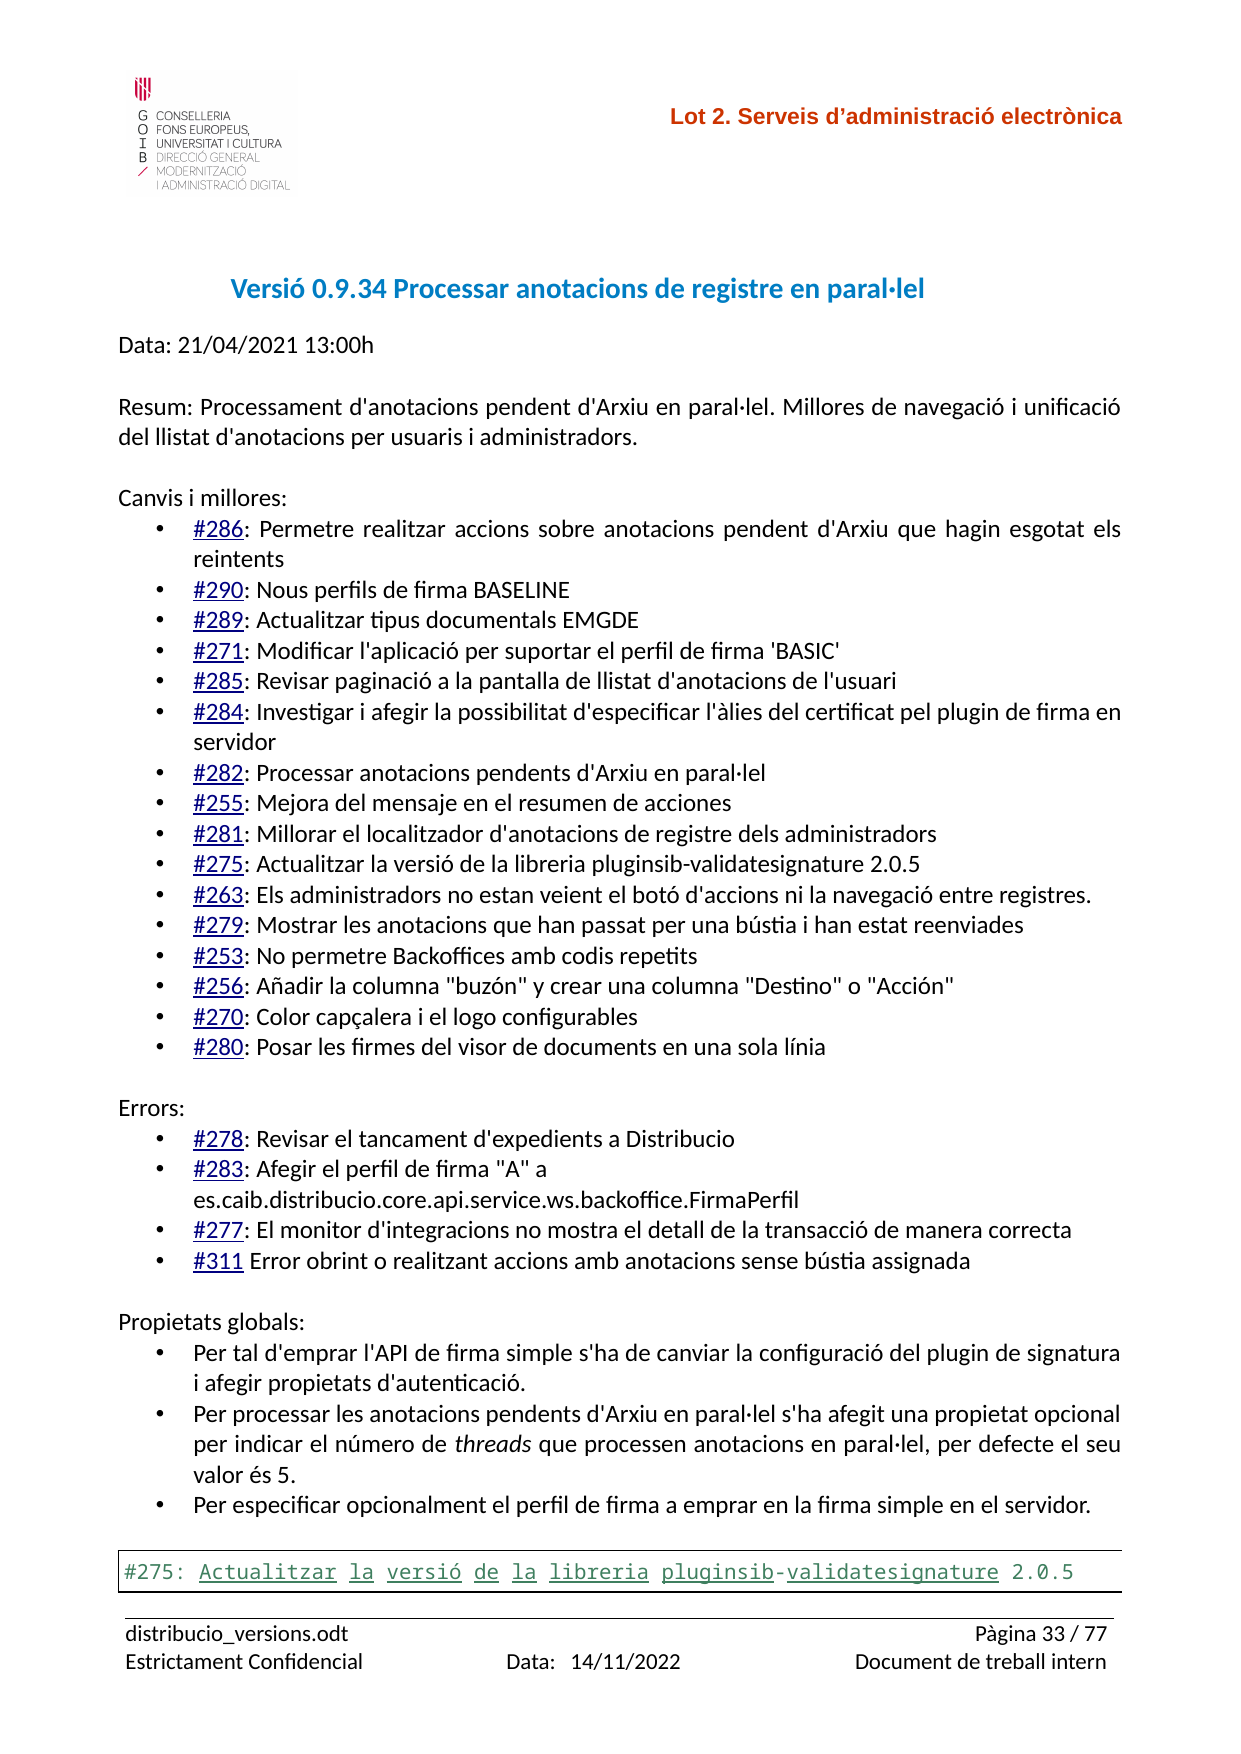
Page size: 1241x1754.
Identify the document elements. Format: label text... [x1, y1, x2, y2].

list #280: Posar les firmes del visor de documents en una sola línia [156, 1032, 1122, 1062]
list #281: Millorar el localitzador d'anotacions de registre dels administradors [156, 818, 1122, 848]
subtitle Versió 0.9.34 Processar anotacions de registre en paral·lel [153, 270, 1122, 306]
text Resum: Processament d'anotacions pendent d'Arxiu en paral·lel. Millores de navegació i unificació del llistat d'anotacions per usuaris i administradors. [118, 391, 1122, 452]
list #286: Permetre realitzar accions sobre anotacions pendent d'Arxiu que hagin esgotat els reintents [156, 513, 1122, 574]
list #285: Revisar paginació a la pantalla de llistat d'anotacions de l'usuari [156, 665, 1122, 696]
list #256: Añadir la columna "buzón" y crear una columna "Destino" o "Acción" [156, 971, 1122, 1001]
list #253: No permetre Backoffices amb codis repetits [156, 940, 1122, 971]
list #271: Modificar l'aplicació per suportar el perfil de firma 'BASIC' [156, 635, 1122, 665]
list #283: Afegir el perfil de firma "A" a es.caib.distribucio.core.api.service.ws.backoffice.FirmaPerfil [156, 1154, 1122, 1215]
list #289: Actualitzar tipus documentals EMGDE [156, 604, 1122, 635]
list #270: Color capçalera i el logo configurables [156, 1001, 1122, 1032]
list #277: El monitor d'integracions no mostra el detall de la transacció de manera correcta [156, 1215, 1122, 1245]
list #275: Actualitzar la versió de la libreria pluginsib-validatesignature 2.0.5 [156, 848, 1122, 879]
picture [126, 70, 299, 197]
list #284: Investigar i afegir la possibilitat d'especificar l'àlies del certificat pel plugin de firma en servidor [156, 696, 1122, 757]
text Canvis i millores: [118, 482, 1122, 513]
list Per processar les anotacions pendents d'Arxiu en paral·lel s'ha afegit una propietat opcional per indicar el número de threads que processen anotacions en paral·lel, per defecte el seu valor és 5. [156, 1398, 1122, 1489]
list #255: Mejora del mensaje en el resumen de acciones [156, 787, 1122, 818]
list #263: Els administradors no estan veient el botó d'accions ni la navegació entre registres. [156, 879, 1122, 909]
list #290: Nous perfils de firma BASELINE [156, 574, 1122, 604]
list #279: Mostrar les anotacions que han passat per una bústia i han estat reenviades [156, 909, 1122, 940]
text Errors: [118, 1093, 1122, 1123]
text Propietats globals: [118, 1306, 1122, 1337]
list Per especificar opcionalment el perfil de firma a emprar en la firma simple en el servidor. [156, 1489, 1122, 1520]
list Per tal d'emprar l'API de firma simple s'ha de canviar la configuració del plugin de signatura i afegir propietats d'autenticació. [156, 1337, 1122, 1398]
text Data: 21/04/2021 13:00h [118, 329, 1122, 360]
list #282: Processar anotacions pendents d'Arxiu en paral·lel [156, 757, 1122, 787]
list #278: Revisar el tancament d'expedients a Distribucio [156, 1123, 1122, 1154]
list #311 Error obrint o realitzant accions amb anotacions sense bústia assignada [156, 1245, 1122, 1276]
table_header #275: Actualitzar la versió de la libreria pluginsib-validatesignature 2.0.5 [119, 1551, 1122, 1591]
